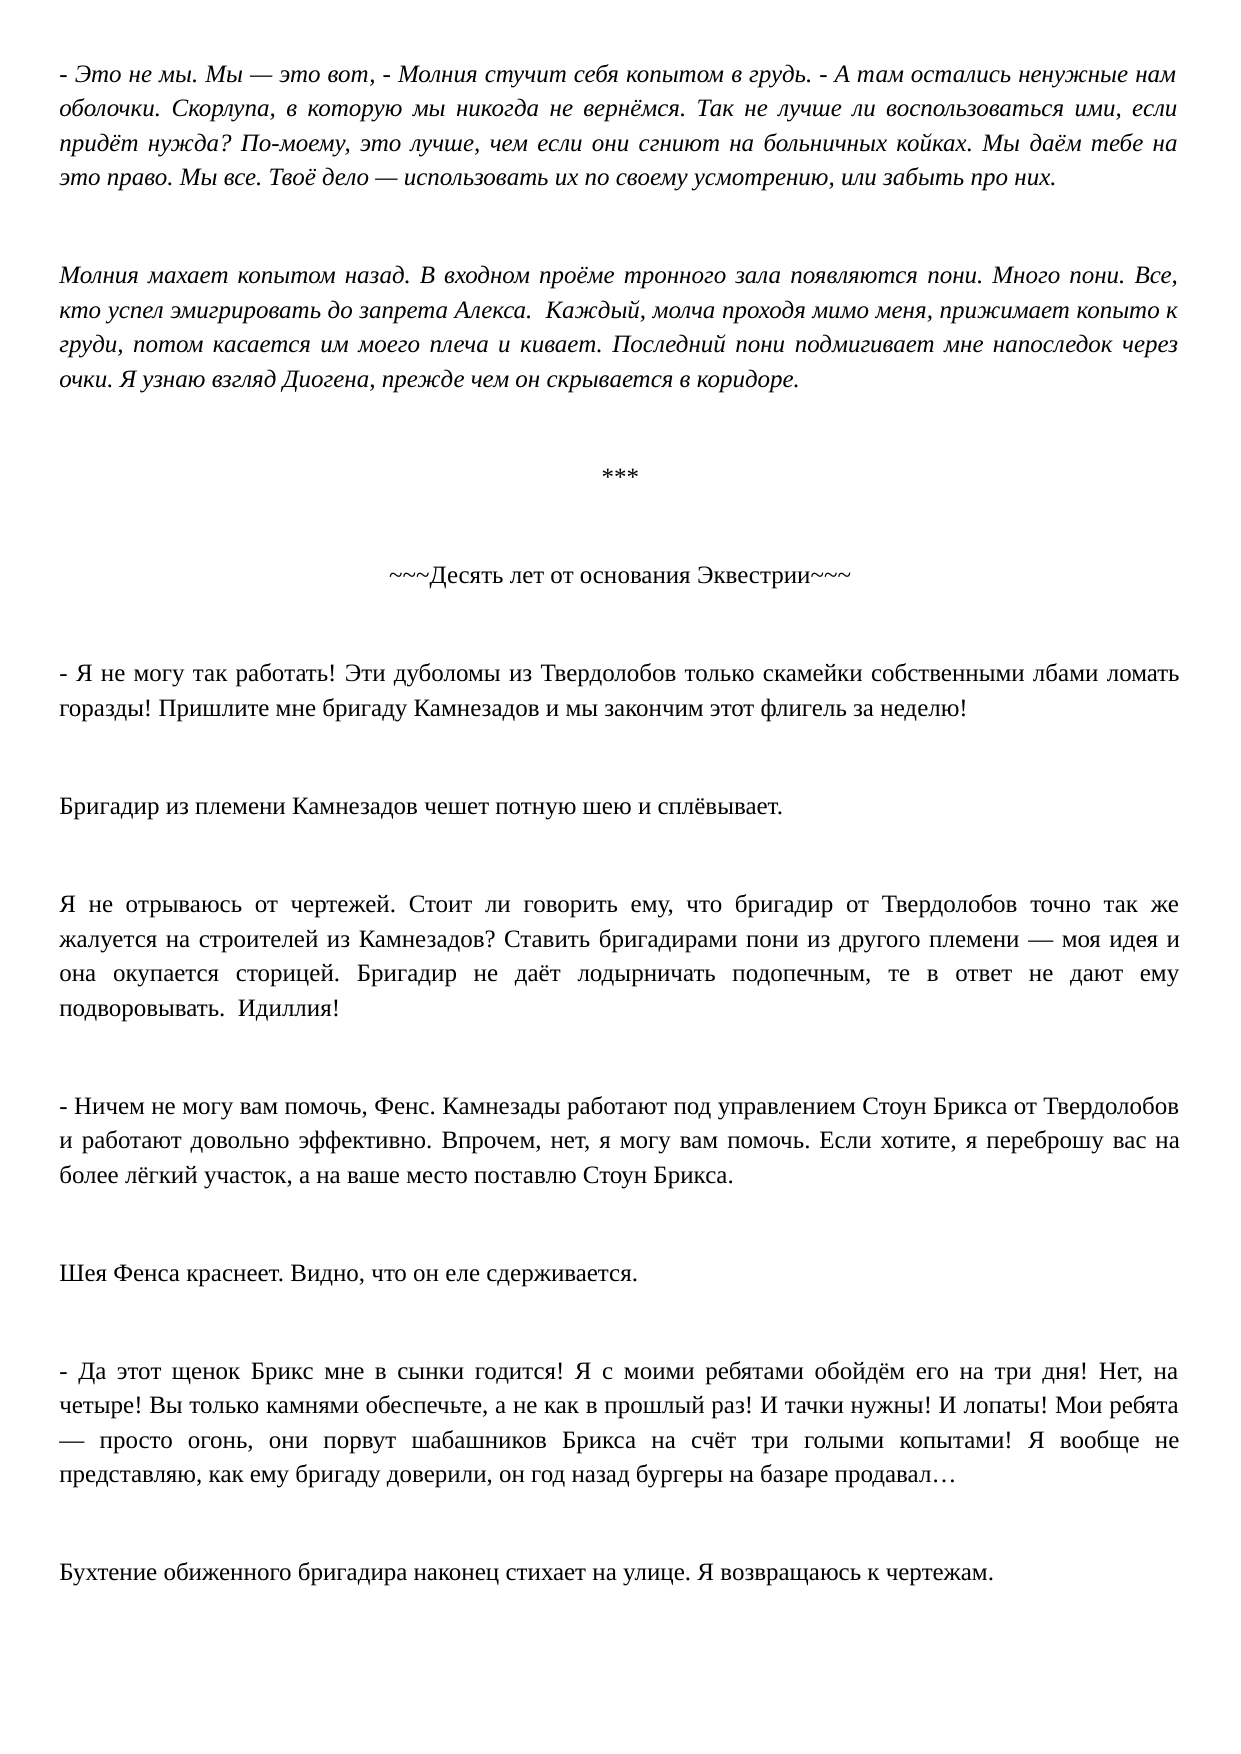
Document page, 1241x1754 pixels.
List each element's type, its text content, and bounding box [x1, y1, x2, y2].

text - Ничем не могу вам помочь, Фенс. Камнезады работают под управлением Стоун Брикса от Твердолобов и работают довольно эффективно. Впрочем, нет, я могу вам помочь. Если хотите, я переброшу вас на более лёгкий участок, а на ваше место поставлю Стоун Брикса. [59, 1091, 1181, 1188]
text - Это не мы. Мы — это вот, - Молния стучит себя копытом в грудь. - А там остались ненужные нам оболочки. Скорлупа, в которую мы никогда не вернёмся. Так не лучше ли воспользоваться ими, если придёт нужда? По-моему, это лучше, чем если они сгниют на больничных койках. Мы даём тебе на это право. Мы все. Твоё дело — использовать их по своему усмотрению, или забыть про них. [59, 59, 1181, 191]
text Я не отрываюсь от чертежей. Стоит ли говорить ему, что бригадир от Твердолобов точно так же жалуется на строителей из Камнезадов? Ставить бригадирами пони из другого племени — моя идея и она окупается сторицей. Бригадир не даёт лодырничать подопечным, те в ответ не дают ему подворовывать. Идиллия! [59, 889, 1181, 1021]
text Бухтение обиженного бригадира наконец стихает на улице. Я возвращаюсь к чертежам. [59, 1557, 1181, 1586]
text Шея Фенса краснеет. Видно, что он еле сдерживается. [59, 1258, 1181, 1287]
text ~~~Десять лет от основания Эквестрии~~~ [59, 560, 1181, 589]
text - Да этот щенок Брикс мне в сынки годится! Я с моими ребятами обойдём его на три дня! Нет, на четыре! Вы только камнями обеспечьте, а не как в прошлый раз! И тачки нужны! И лопаты! Мои ребята — просто огонь, они порвут шабашников Брикса на счёт три голыми копытами! Я вообще не представляю, как ему бригаду доверили, он год назад бургеры на базаре продавал… [59, 1356, 1181, 1488]
text *** [59, 462, 1181, 491]
text - Я не могу так работать! Эти дуболомы из Твердолобов только скамейки собственными лбами ломать горазды! Пришлите мне бригаду Камнезадов и мы закончим этот флигель за неделю! [59, 658, 1181, 722]
text Молния махает копытом назад. В входном проёме тронного зала появляются пони. Много пони. Все, кто успел эмигрировать до запрета Алекса. Каждый, молча проходя мимо меня, прижимает копыто к груди, потом касается им моего плеча и кивает. Последний пони подмигивает мне напоследок через очки. Я узнаю взгляд Диогена, прежде чем он скрывается в коридоре. [59, 261, 1181, 393]
text Бригадир из племени Камнезадов чешет потную шею и сплёвывает. [59, 791, 1181, 820]
